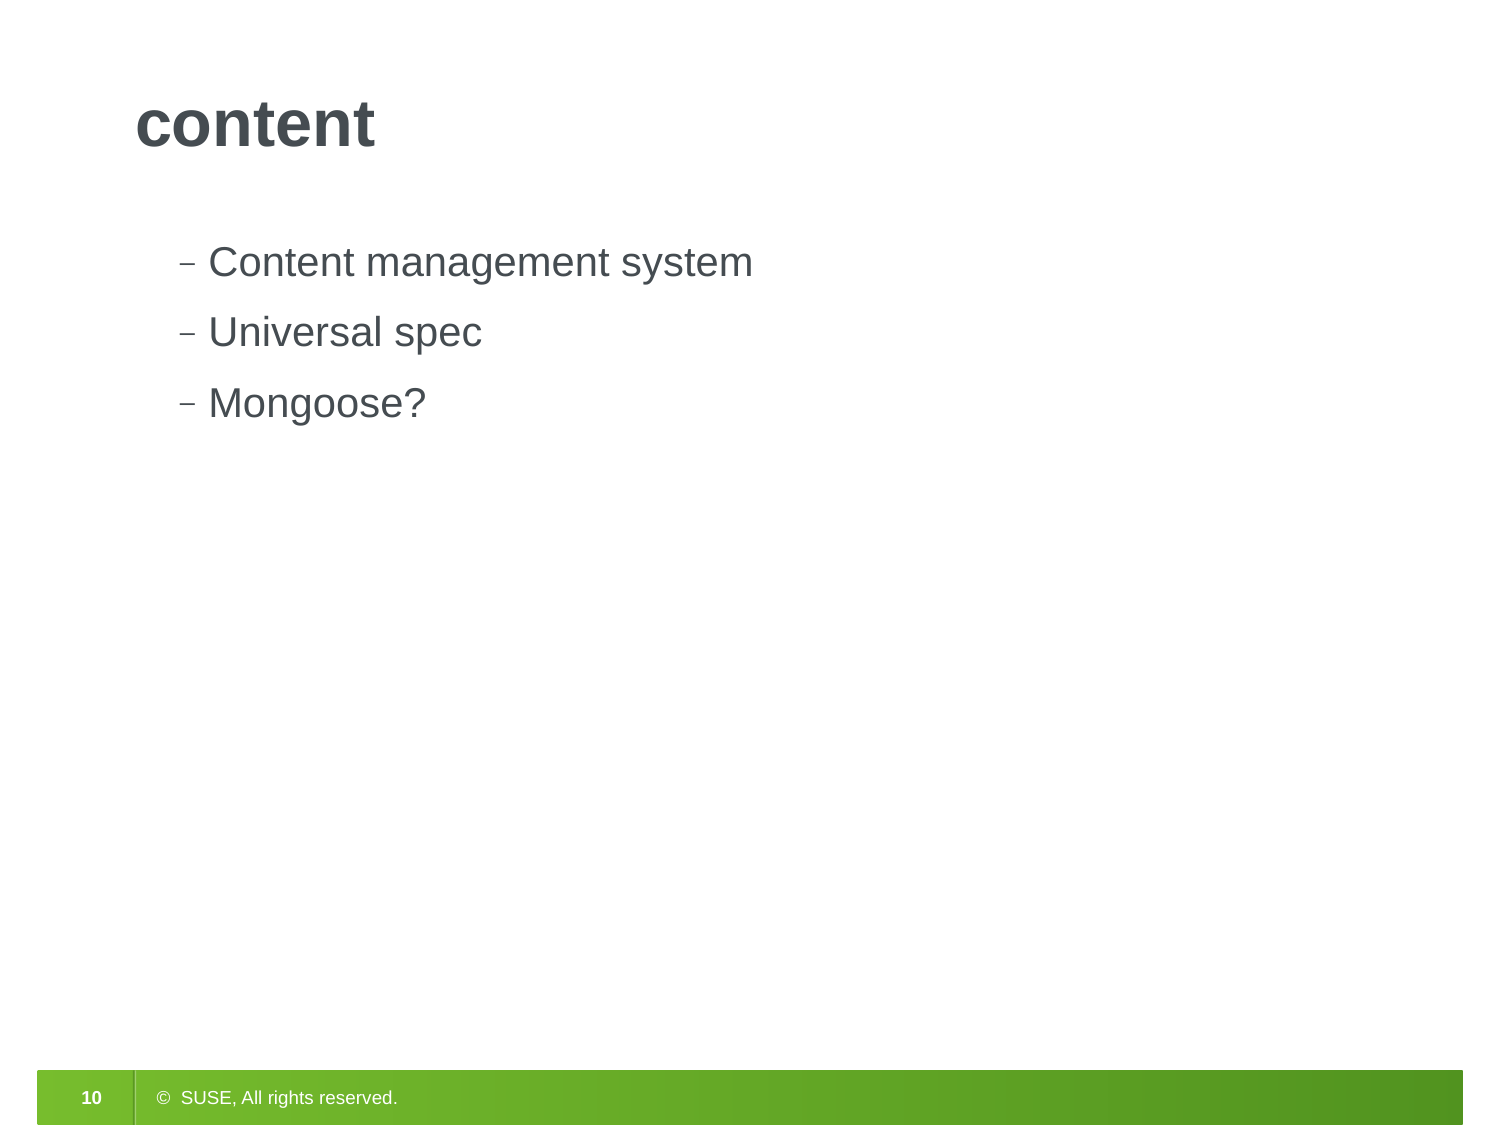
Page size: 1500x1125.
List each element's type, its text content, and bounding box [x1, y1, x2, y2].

title content [135, 41, 1372, 204]
list Content management system Universal spec Mongoose? [135, 238, 1372, 982]
